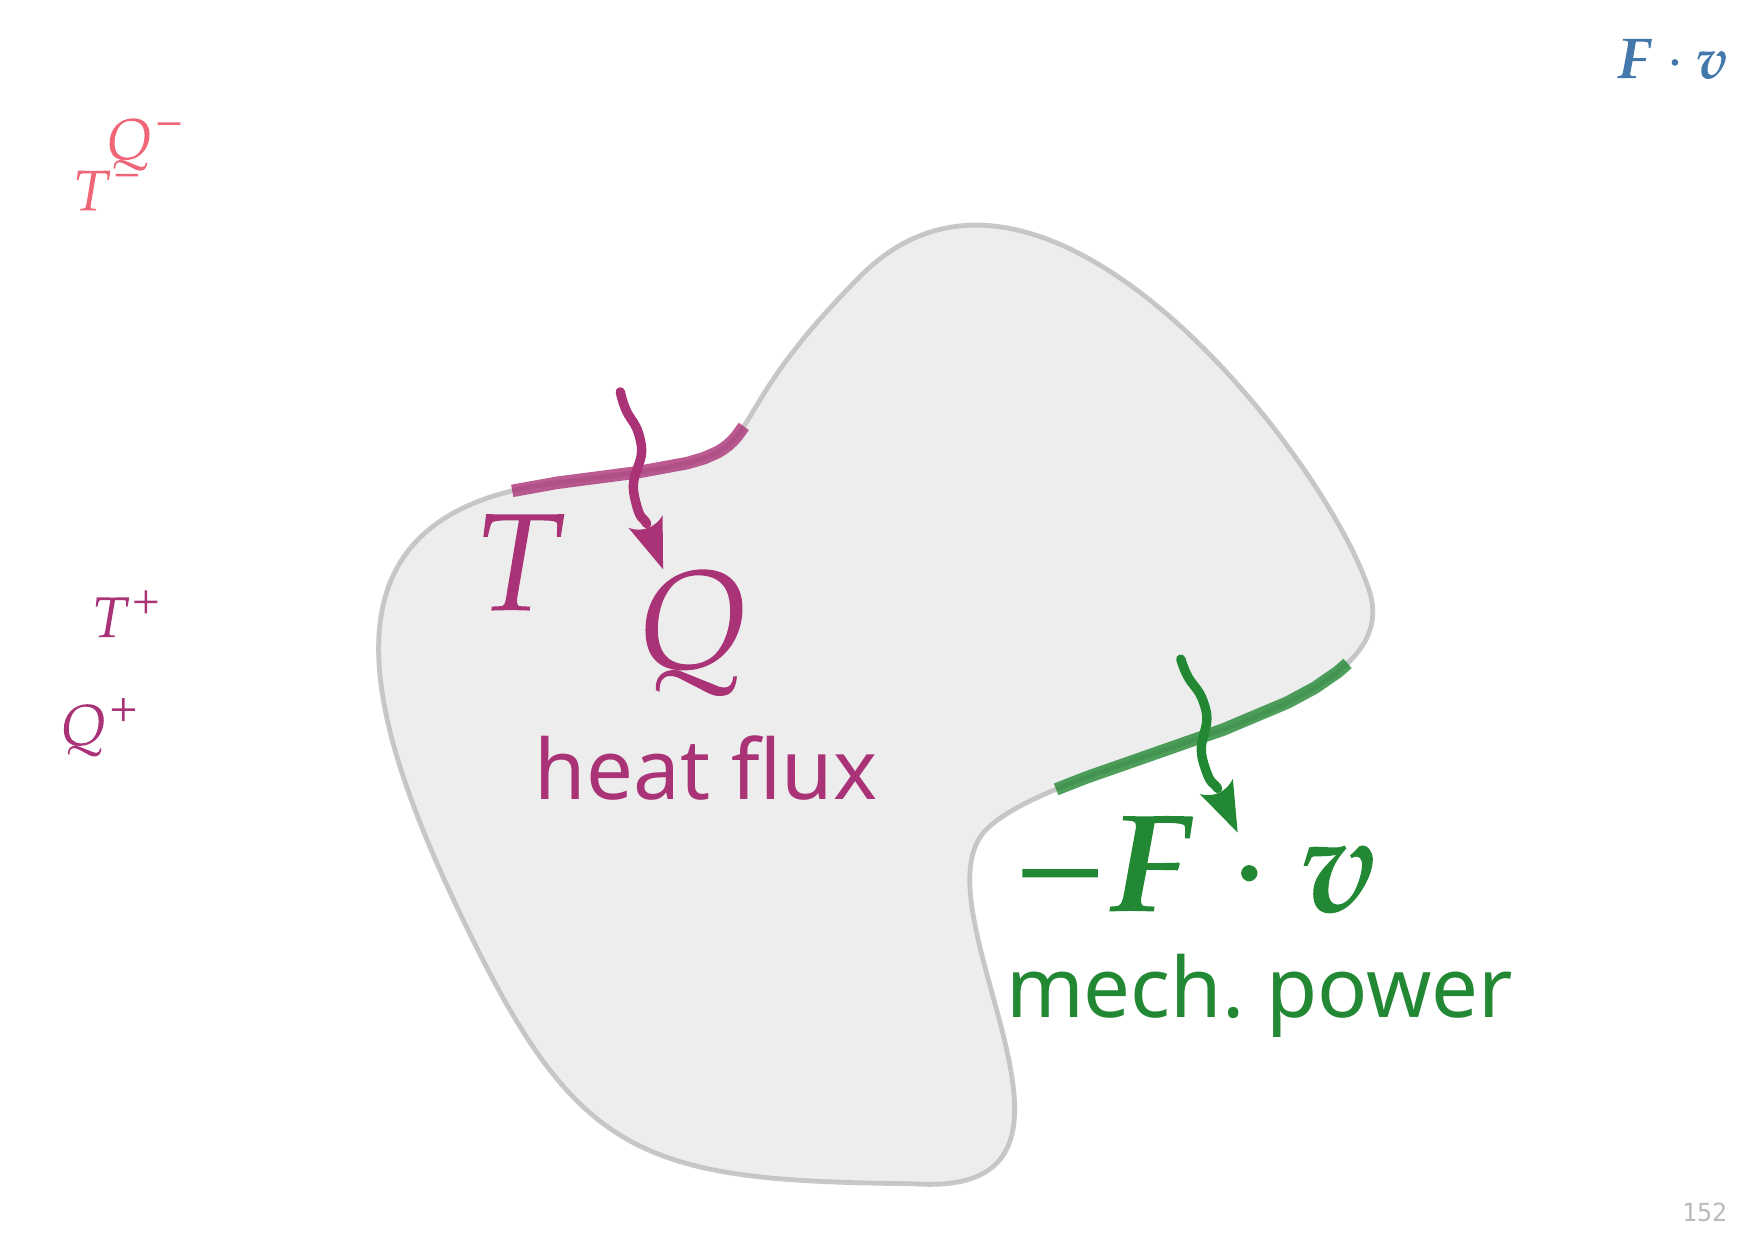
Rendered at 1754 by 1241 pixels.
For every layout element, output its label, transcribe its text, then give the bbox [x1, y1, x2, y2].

text_box [1109, 815, 1194, 912]
text_box [109, 118, 150, 171]
text_box heat flux [520, 702, 872, 801]
text_box [1303, 845, 1373, 914]
text_box [115, 173, 139, 177]
text_box [378, 225, 1373, 1185]
text_box [1241, 865, 1258, 882]
text_box [63, 704, 104, 757]
text_box [1022, 869, 1098, 878]
text_box [134, 590, 158, 614]
text_box [1671, 59, 1679, 66]
text_box [1697, 50, 1726, 79]
text_box mech. power [991, 920, 1500, 1019]
text_box [76, 170, 111, 211]
text_box [1617, 38, 1652, 79]
text_box [111, 698, 135, 722]
text_box [95, 597, 130, 638]
